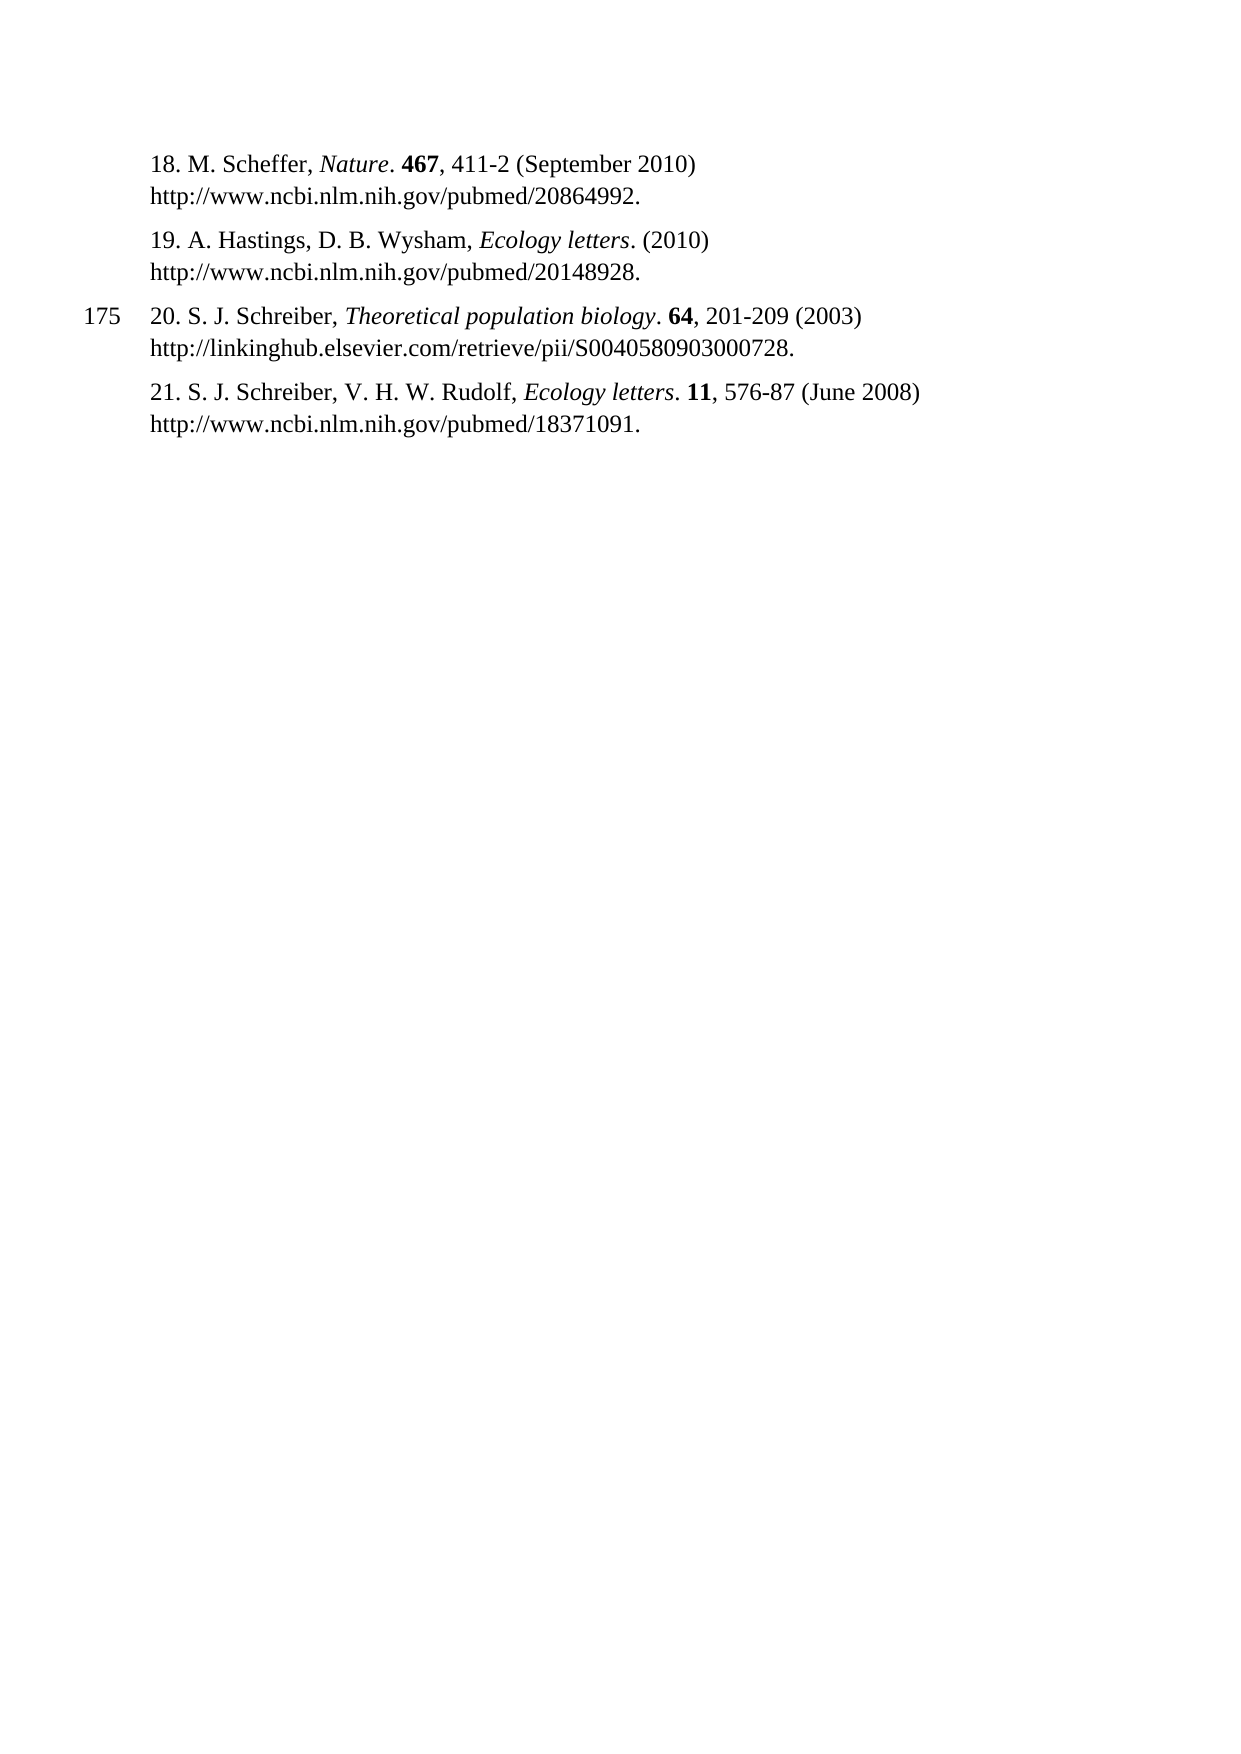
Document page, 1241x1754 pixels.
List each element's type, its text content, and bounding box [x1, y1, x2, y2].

text 19. A. Hastings, D. B. Wysham, Ecology letters. (2010) http://www.ncbi.nlm.nih.gov/pubmed/20148928. [150, 226, 1090, 286]
text 21. S. J. Schreiber, V. H. W. Rudolf, Ecology letters. 11, 576-87 (June 2008) http://www.ncbi.nlm.nih.gov/pubmed/18371091. [150, 378, 1090, 438]
text 18. M. Scheffer, Nature. 467, 411-2 (September 2010) http://www.ncbi.nlm.nih.gov/pubmed/20864992. [150, 150, 1090, 209]
text 20. S. J. Schreiber, Theoretical population biology. 64, 201-209 (2003) http://linkinghub.elsevier.com/retrieve/pii/S0040580903000728. [150, 302, 1090, 362]
